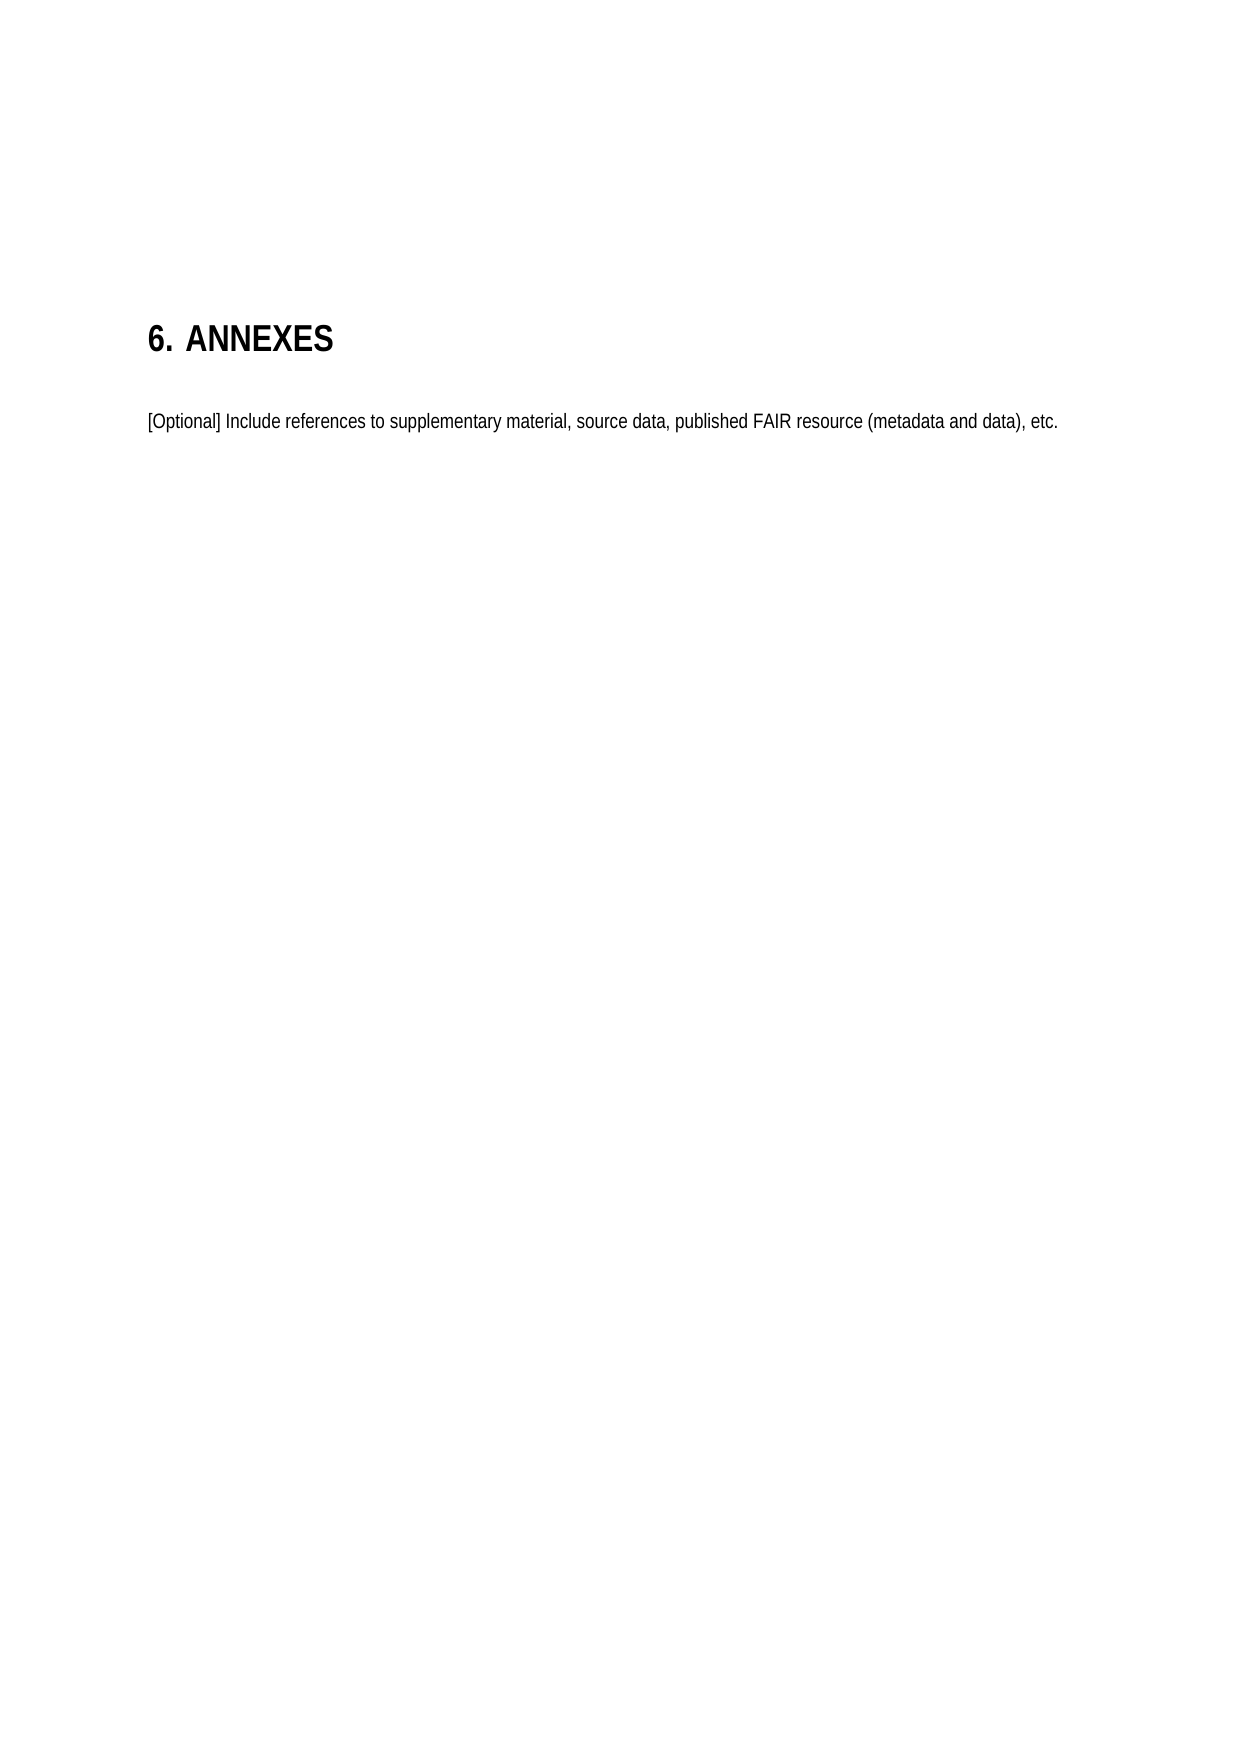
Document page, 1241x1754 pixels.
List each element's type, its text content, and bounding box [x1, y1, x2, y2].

text [Optional] Include references to supplementary material, source data, published FAIR resource (metadata and data), etc. [148, 409, 1093, 433]
subtitle annexes [148, 316, 1093, 359]
